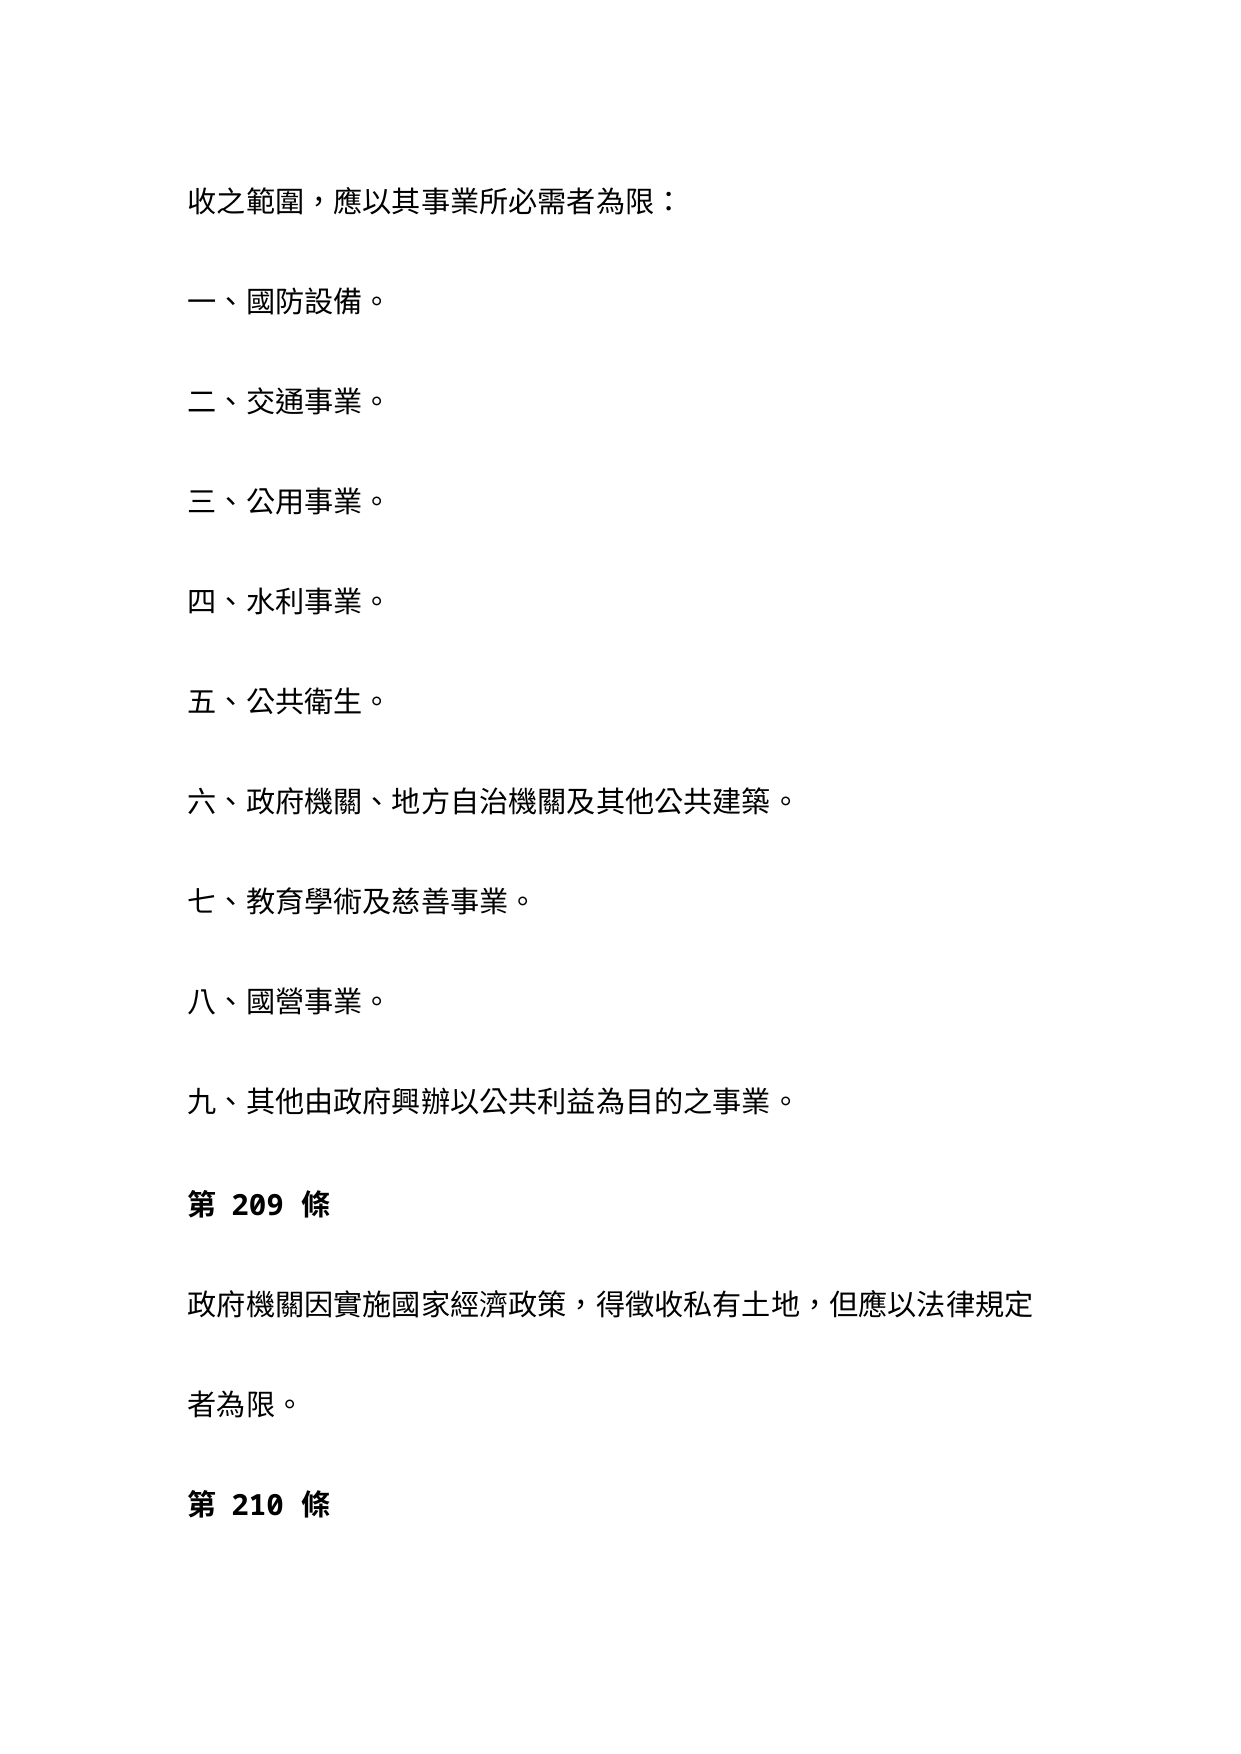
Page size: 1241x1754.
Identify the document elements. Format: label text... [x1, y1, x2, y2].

text 收之範圍，應以其事業所必需者為限： 一、國防設備。 二、交通事業。 三、公用事業。 四、水利事業。 五、公共衛生。 六、政府機關、地方自治機關及其他公共建築。 七、教育學術及慈善事業。 八、國營事業。 九、其他由政府興辦以公共利益為目的之事業。 [187, 158, 1053, 1121]
text 第 209 條 政府機關因實施國家經濟政策，得徵收私有土地，但應以法律規定者為限。 第 210 條 [187, 1161, 1053, 1523]
